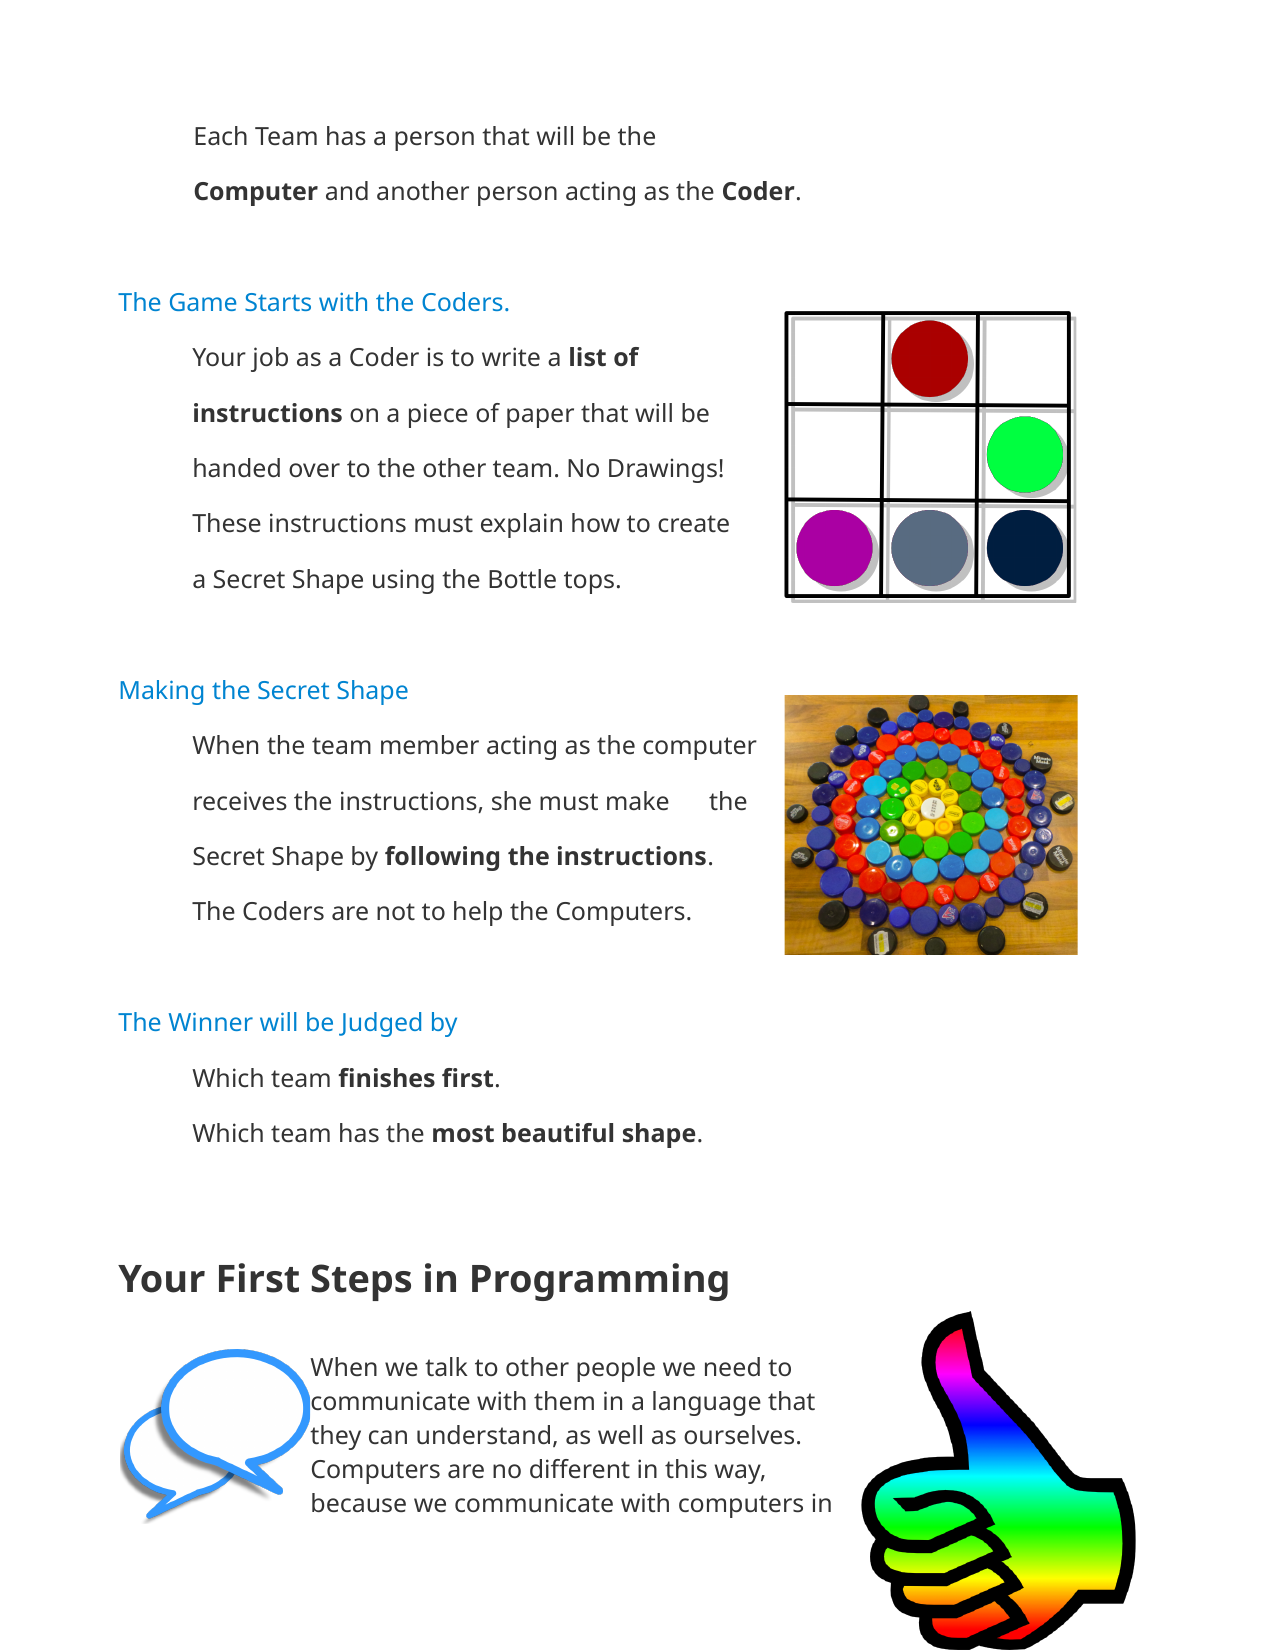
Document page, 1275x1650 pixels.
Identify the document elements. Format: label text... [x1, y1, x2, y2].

text [1077, 340, 1157, 374]
text Which team finishes first. [118, 1060, 1157, 1094]
text The Coders are not to help the Computers. [118, 894, 784, 928]
text instructions on a piece of paper that will be [118, 395, 784, 429]
picture [861, 1311, 1136, 1650]
text [1077, 506, 1157, 540]
text Your job as a Coder is to write a list of [118, 340, 784, 374]
text Computers are no different in this way, because we communicate with computers in [311, 1452, 861, 1520]
text The Game Starts with the Coders. [118, 284, 1157, 318]
text [1078, 783, 1157, 817]
text [1078, 728, 1157, 762]
text [1077, 561, 1157, 596]
text When the team member acting as the computer [118, 728, 784, 762]
text Making the Secret Shape [118, 672, 1157, 706]
subtitle Your First Steps in Programming [118, 1251, 1157, 1303]
picture [784, 310, 1077, 603]
list Computer and another person acting as the Coder. [156, 173, 1157, 208]
text [1077, 395, 1157, 429]
text Secret Shape by following the instructions. [118, 838, 784, 873]
text [1078, 894, 1157, 928]
text When we talk to other people we need to communicate with them in a language that they can understand, as well as ourselves. [311, 1350, 861, 1452]
text [1078, 838, 1157, 873]
picture [784, 695, 1078, 955]
picture [120, 1349, 311, 1524]
text handed over to the other team. No Drawings! [118, 451, 784, 485]
text Which team has the most beautiful shape. [118, 1116, 1157, 1150]
text These instructions must explain how to create [118, 506, 784, 540]
text [1077, 451, 1157, 485]
text The Winner will be Judged by [118, 1005, 1157, 1039]
text receives the instructions, she must make the [118, 783, 784, 817]
list Each Team has a person that will be the [156, 118, 1157, 152]
text a Secret Shape using the Bottle tops. [118, 561, 784, 596]
